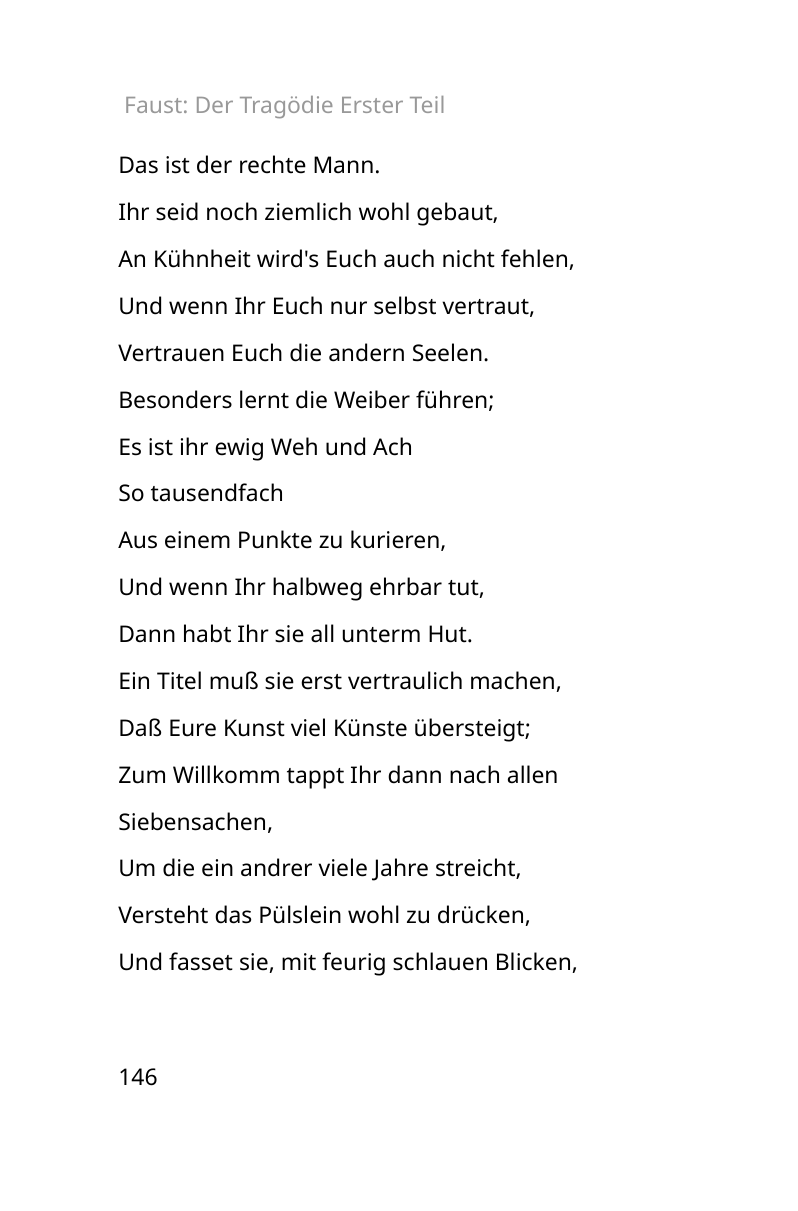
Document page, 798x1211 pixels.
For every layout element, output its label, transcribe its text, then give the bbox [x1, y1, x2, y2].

text Das ist der rechte Mann. Ihr seid noch ziemlich wohl gebaut, An Kühnheit wird's Euch auch nicht fehlen, Und wenn Ihr Euch nur selbst vertraut, Vertrauen Euch die andern Seelen. Besonders lernt die Weiber führen; Es ist ihr ewig Weh und Ach So tausendfach Aus einem Punkte zu kurieren, Und wenn Ihr halbweg ehrbar tut, Dann habt Ihr sie all unterm Hut. Ein Titel muß sie erst vertraulich machen, Daß Eure Kunst viel Künste übersteigt; Zum Willkomm tappt Ihr dann nach allen Siebensachen, Um die ein andrer viele Jahre streicht, Versteht das Pülslein wohl zu drücken, Und fasset sie, mit feurig schlauen Blicken, [118, 149, 679, 977]
